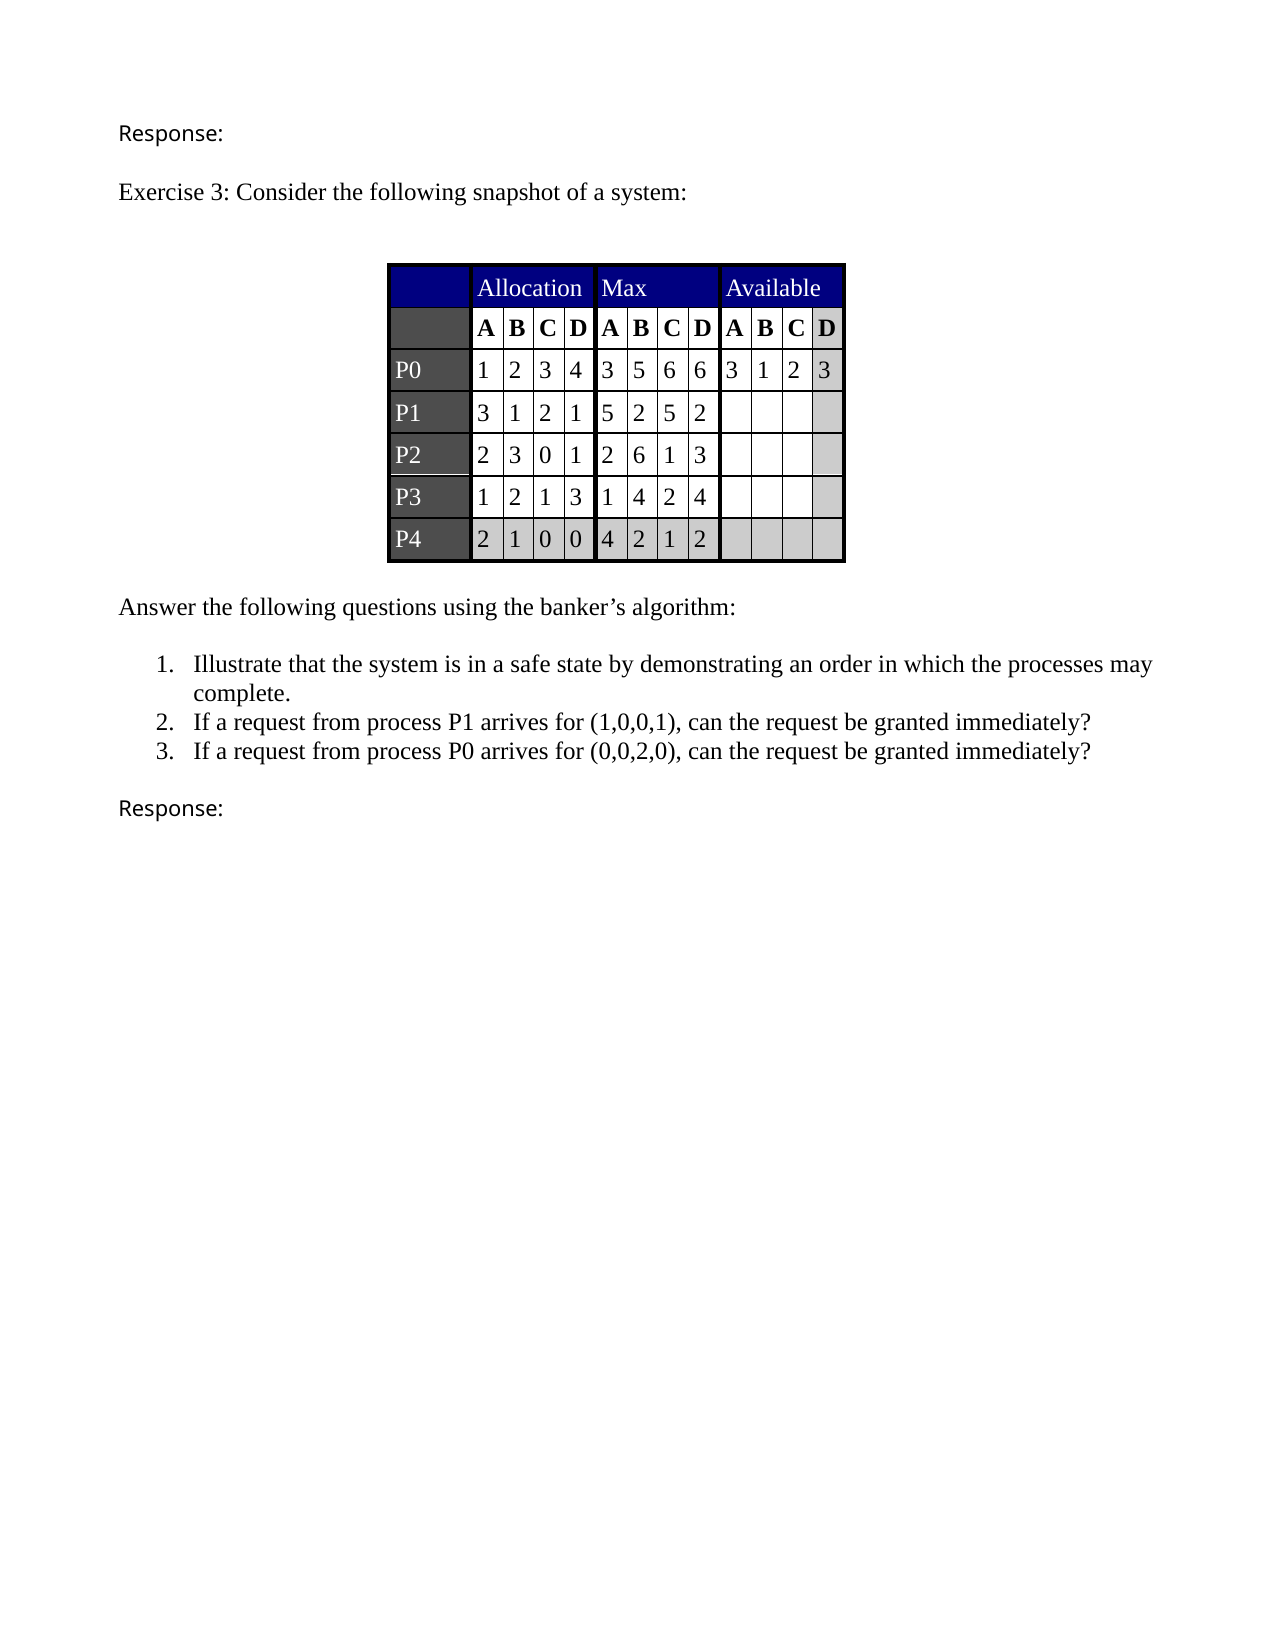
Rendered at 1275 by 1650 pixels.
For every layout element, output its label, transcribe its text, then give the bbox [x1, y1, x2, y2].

table_cell 3 [813, 350, 842, 390]
list If a request from process P1 arrives for (1,0,0,1), can the request be granted immediately? [156, 707, 1157, 736]
table_cell C [783, 308, 812, 348]
table_cell 1 [534, 477, 564, 517]
table_cell 2 [534, 392, 564, 432]
table_cell [752, 434, 782, 474]
table_cell 3 [689, 434, 718, 474]
table_cell 3 [565, 477, 593, 517]
table_cell 1 [565, 434, 593, 474]
table_cell 6 [658, 350, 688, 390]
table_cell 2 [658, 477, 688, 517]
list If a request from process P0 arrives for (0,0,2,0), can the request be granted immediately? [156, 736, 1157, 764]
table_cell [783, 519, 812, 559]
table_cell [783, 434, 812, 474]
table_cell [391, 308, 469, 348]
table_cell P1 [391, 392, 469, 432]
table_cell 1 [504, 392, 533, 432]
table_cell 4 [628, 477, 657, 517]
table_cell [783, 392, 812, 432]
table_header Available [722, 267, 842, 307]
table_header Max [598, 267, 718, 307]
table_cell 2 [783, 350, 812, 390]
table_cell 4 [565, 350, 593, 390]
table_cell 4 [689, 477, 718, 517]
table_cell [813, 392, 842, 432]
table_cell D [565, 308, 593, 348]
table_cell P2 [391, 434, 469, 474]
table_cell 2 [628, 519, 657, 559]
table_cell [722, 434, 751, 474]
table_cell 2 [504, 477, 533, 517]
text Exercise 3: Consider the following snapshot of a system: [118, 177, 1157, 205]
table_cell 1 [565, 392, 593, 432]
table_cell A [598, 308, 627, 348]
table_cell [813, 477, 842, 517]
table_cell A [473, 308, 503, 348]
table_cell P0 [391, 350, 469, 390]
table_cell 3 [722, 350, 751, 390]
table_cell 5 [628, 350, 657, 390]
table_cell B [504, 308, 533, 348]
table_cell 2 [689, 519, 718, 559]
table_cell D [813, 308, 842, 348]
table_cell 0 [534, 519, 564, 559]
table_cell B [628, 308, 657, 348]
table_cell 3 [473, 392, 503, 432]
table_cell [752, 477, 782, 517]
table_cell 2 [628, 392, 657, 432]
table_cell C [658, 308, 688, 348]
table_header [391, 267, 469, 307]
table_cell 1 [658, 434, 688, 474]
list Illustrate that the system is in a safe state by demonstrating an order in which the processes may complete. [156, 649, 1157, 707]
table_cell 3 [598, 350, 627, 390]
text Response: [118, 793, 1157, 823]
table_cell 0 [565, 519, 593, 559]
table_cell [783, 477, 812, 517]
table_cell B [752, 308, 782, 348]
table_cell 3 [504, 434, 533, 474]
table_cell P3 [391, 477, 469, 517]
table_cell [722, 519, 751, 559]
table_cell [752, 519, 782, 559]
table_cell [752, 392, 782, 432]
table_cell 2 [473, 434, 503, 474]
table_cell 5 [658, 392, 688, 432]
table_cell 6 [628, 434, 657, 474]
text Answer the following questions using the banker’s algorithm: [118, 592, 1157, 621]
table_cell 5 [598, 392, 627, 432]
table_cell C [534, 308, 564, 348]
table_cell 2 [504, 350, 533, 390]
table_cell 2 [473, 519, 503, 559]
table_cell 3 [534, 350, 564, 390]
table_cell 1 [504, 519, 533, 559]
table_cell 1 [473, 350, 503, 390]
table_cell [813, 434, 842, 474]
text Response: [118, 118, 1157, 148]
table_cell 2 [689, 392, 718, 432]
table_cell D [689, 308, 718, 348]
table_cell 1 [473, 477, 503, 517]
table_cell 1 [658, 519, 688, 559]
table_cell A [722, 308, 751, 348]
table_cell [813, 519, 842, 559]
table_cell 6 [689, 350, 718, 390]
table_cell [722, 477, 751, 517]
table_cell 4 [598, 519, 627, 559]
table_cell 1 [752, 350, 782, 390]
table_cell 0 [534, 434, 564, 474]
table_cell 2 [598, 434, 627, 474]
table_header Allocation [473, 267, 593, 307]
table_cell [722, 392, 751, 432]
table_cell P4 [391, 519, 469, 559]
table_cell 1 [598, 477, 627, 517]
